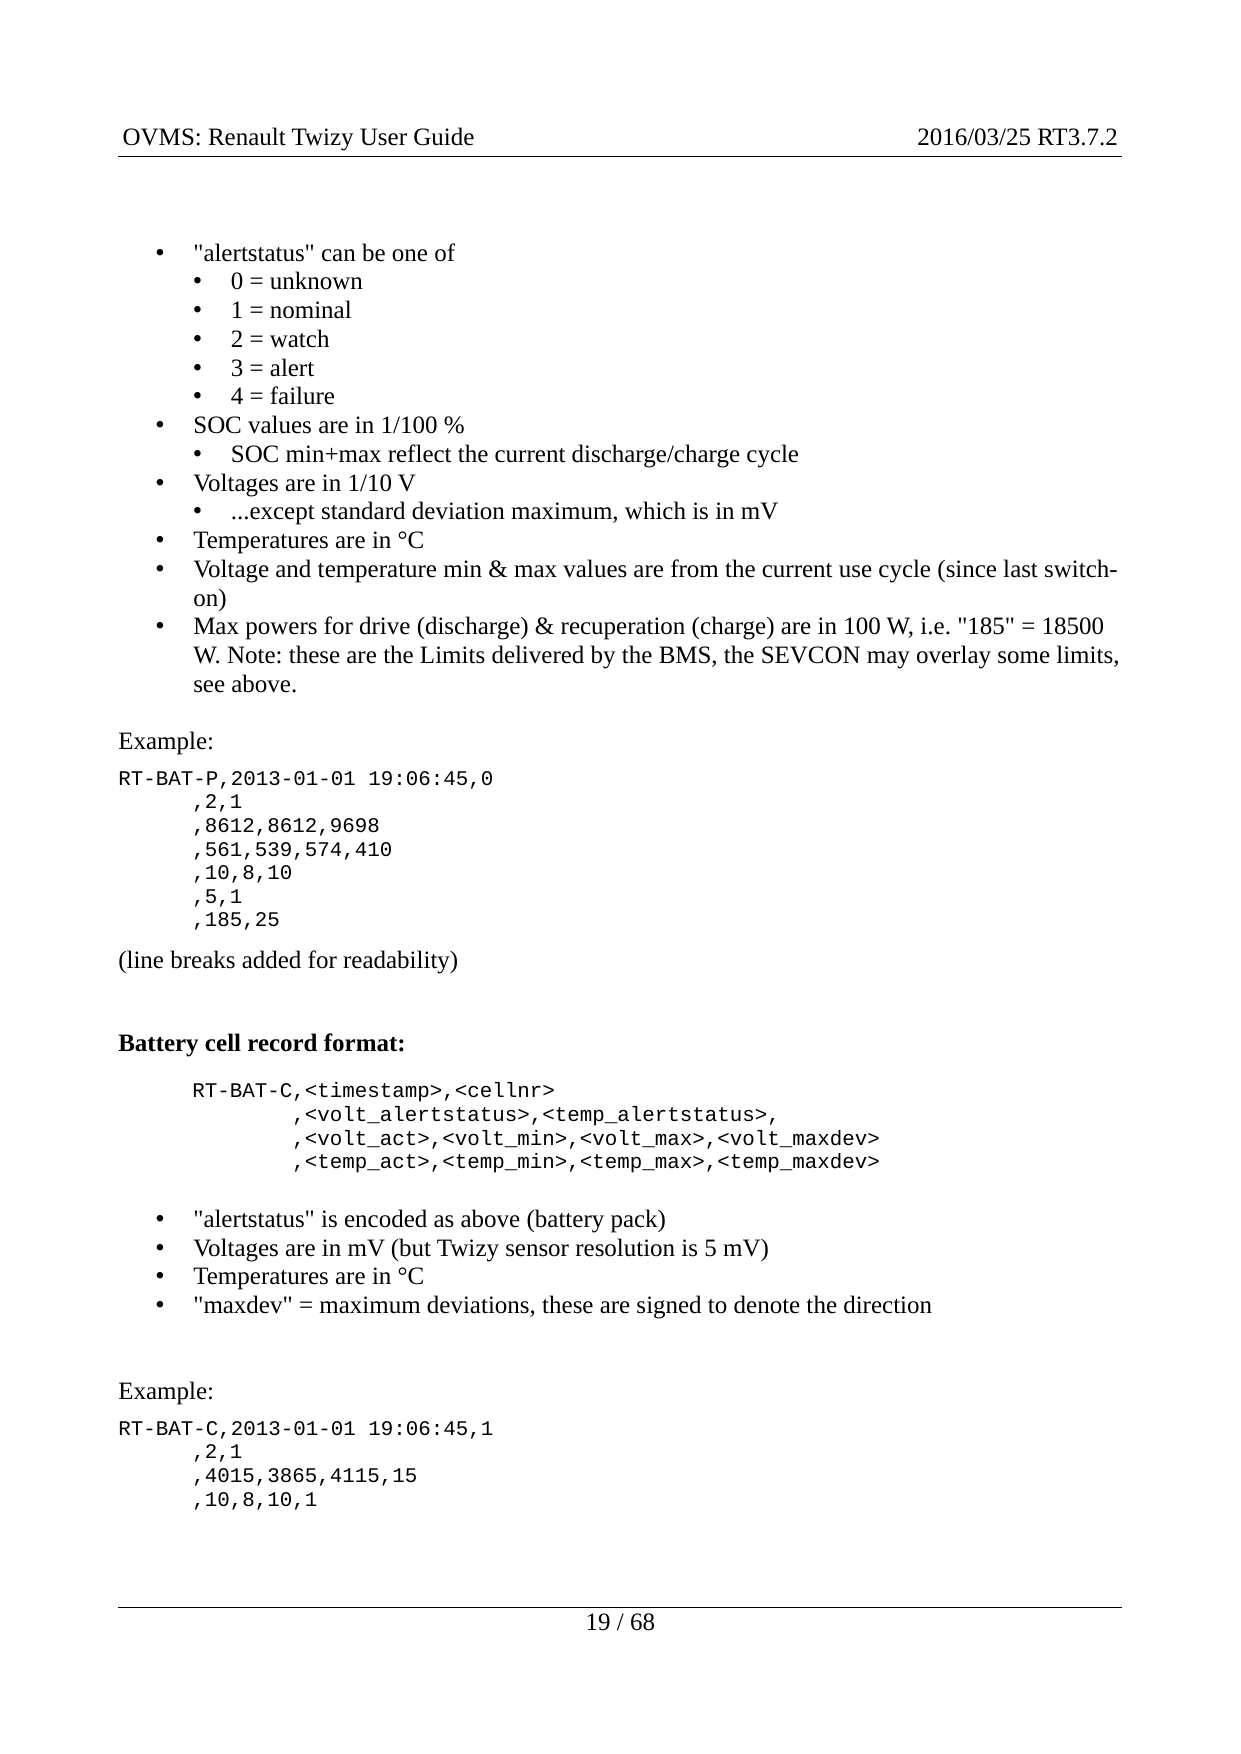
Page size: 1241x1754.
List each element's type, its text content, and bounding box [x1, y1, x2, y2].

list "maxdev" = maximum deviations, these are signed to denote the direction [156, 1290, 1122, 1319]
list 1 = nominal [193, 295, 1122, 324]
text Example: [118, 1376, 1122, 1405]
list 2 = watch [193, 324, 1122, 353]
text ,<temp_act>,<temp_min>,<temp_max>,<temp_maxdev> [192, 1151, 1122, 1175]
text ,<volt_act>,<volt_min>,<volt_max>,<volt_maxdev> [192, 1128, 1122, 1151]
list SOC values are in 1/100 % [156, 410, 1122, 439]
list "alertstatus" can be one of [156, 238, 1122, 266]
list SOC min+max reflect the current discharge/charge cycle [193, 439, 1122, 468]
list Max powers for drive (discharge) & recuperation (charge) are in 100 W, i.e. "185" = 18500 W. Note: these are the Limits delivered by the BMS, the SEVCON may overlay some limits, see above. [156, 611, 1122, 698]
text Example: [118, 726, 1122, 755]
list ...except standard deviation maximum, which is in mV [193, 496, 1122, 525]
list 3 = alert [193, 353, 1122, 381]
list Temperatures are in °C [156, 1261, 1122, 1290]
text (line breaks added for readability) [118, 946, 1122, 974]
text RT-BAT-C,2013-01-01 19:06:45,1 ,2,1 ,4015,3865,4115,15 ,10,8,10,1 [118, 1418, 1122, 1512]
text Battery cell record format: [118, 1028, 1122, 1057]
list Voltages are in mV (but Twizy sensor resolution is 5 mV) [156, 1233, 1122, 1261]
text RT-BAT-P,2013-01-01 19:06:45,0 ,2,1 ,8612,8612,9698 ,561,539,574,410 ,10,8,10 ,5,1 ,185,25 [118, 768, 1122, 933]
list Temperatures are in °C [156, 525, 1122, 554]
list Voltages are in 1/10 V [156, 468, 1122, 496]
text ,<volt_alertstatus>,<temp_alertstatus>, [192, 1104, 1122, 1128]
list Voltage and temperature min & max values are from the current use cycle (since last switch-on) [156, 554, 1122, 611]
text RT-BAT-C,<timestamp>,<cellnr> [192, 1057, 1122, 1104]
list 4 = failure [193, 381, 1122, 410]
list 0 = unknown [193, 266, 1122, 295]
list "alertstatus" is encoded as above (battery pack) [156, 1204, 1122, 1233]
